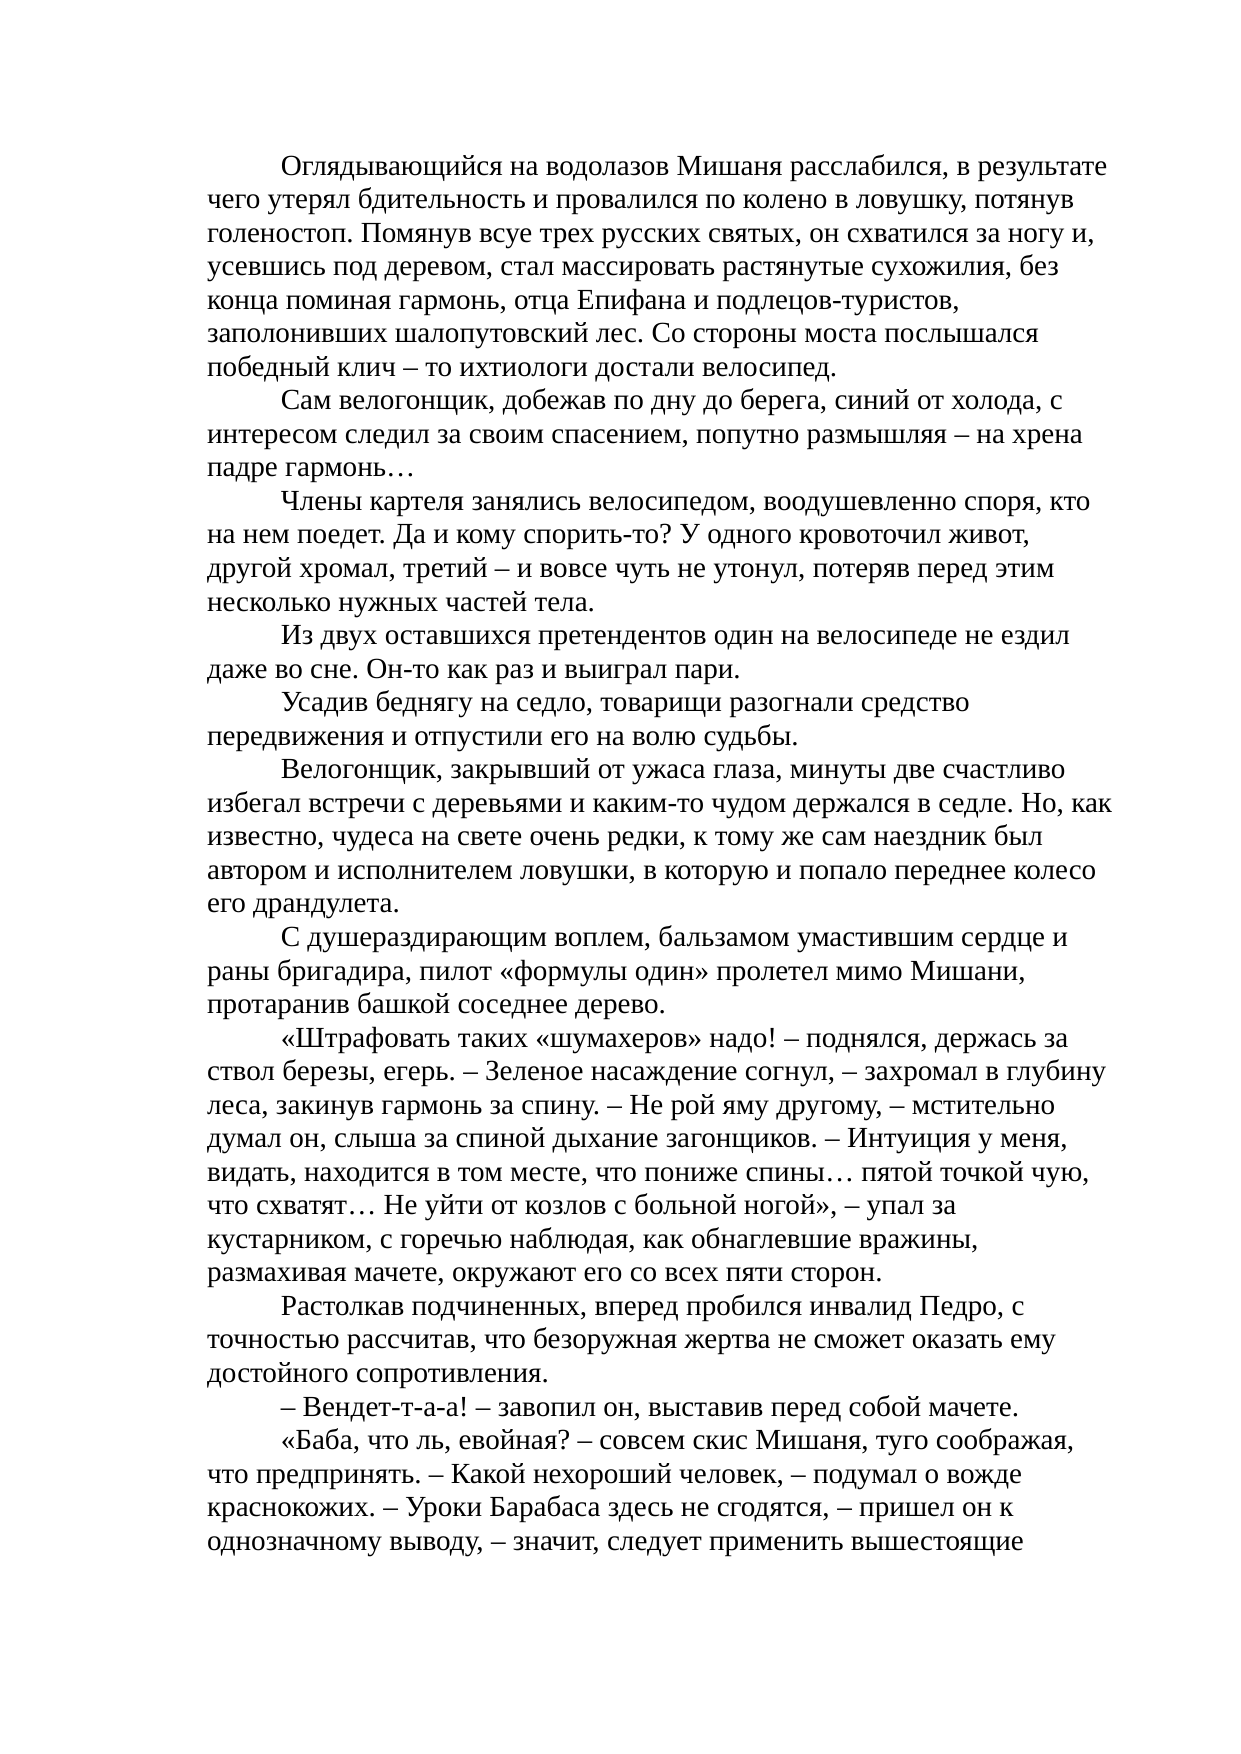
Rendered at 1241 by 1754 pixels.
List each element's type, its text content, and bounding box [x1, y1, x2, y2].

text Растолкав подчиненных, вперед пробился инвалид Педро, с точностью рассчитав, что безоружная жертва не сможет оказать ему достойного сопротивления. [207, 1288, 1122, 1389]
text Из двух оставшихся претендентов один на велосипеде не ездил даже во сне. Он-то как раз и выиграл пари. [207, 617, 1122, 684]
text Велогонщик, закрывший от ужаса глаза, минуты две счастливо избегал встречи с деревьями и каким-то чудом держался в седле. Но, как известно, чудеса на свете очень редки, к тому же сам наездник был автором и исполнителем ловушки, в которую и попало переднее колесо его драндулета. [207, 751, 1122, 919]
text Члены картеля занялись велосипедом, воодушевленно споря, кто на нем поедет. Да и кому спорить-то? У одного кровоточил живот, другой хромал, третий – и вовсе чуть не утонул, потеряв перед этим несколько нужных частей тела. [207, 483, 1122, 617]
text Сам велогонщик, добежав по дну до берега, синий от холода, с интересом следил за своим спасением, попутно размышляя – на хрена падре гармонь… [207, 382, 1122, 483]
text «Штрафовать таких «шумахеров» надо! – поднялся, держась за ствол березы, егерь. – Зеленое насаждение согнул, – захромал в глубину леса, закинув гармонь за спину. – Не рой яму другому, – мстительно думал он, слыша за спиной дыхание загонщиков. – Интуиция у меня, видать, находится в том месте, что пониже спины… пятой точкой чую, что схватят… Не уйти от козлов с больной ногой», – упал за кустарником, с горечью наблюдая, как обнаглевшие вражины, размахивая мачете, окружают его со всех пяти сторон. [207, 1020, 1122, 1288]
text Оглядывающийся на водолазов Мишаня расслабился, в результате чего утерял бдительность и провалился по колено в ловушку, потянув голеностоп. Помянув всуе трех русских святых, он схватился за ногу и, усевшись под деревом, стал массировать растянутые сухожилия, без конца поминая гармонь, отца Епифана и подлецов-туристов, заполонивших шалопутовский лес. Со стороны моста послышался победный клич – то ихтиологи достали велосипед. [207, 148, 1122, 382]
text С душераздирающим воплем, бальзамом умастившим сердце и раны бригадира, пилот «формулы один» пролетел мимо Мишани, протаранив башкой соседнее дерево. [207, 919, 1122, 1020]
text Усадив беднягу на седло, товарищи разогнали средство передвижения и отпустили его на волю судьбы. [207, 684, 1122, 751]
text «Баба, что ль, евойная? – совсем скис Мишаня, туго соображая, что предпринять. – Какой нехороший человек, – подумал о вожде краснокожих. – Уроки Барабаса здесь не сгодятся, – пришел он к однозначному выводу, – значит, следует применить вышестоящие [207, 1422, 1122, 1556]
text – Вендет-т-а-а! – завопил он, выставив перед собой мачете. [207, 1389, 1122, 1422]
